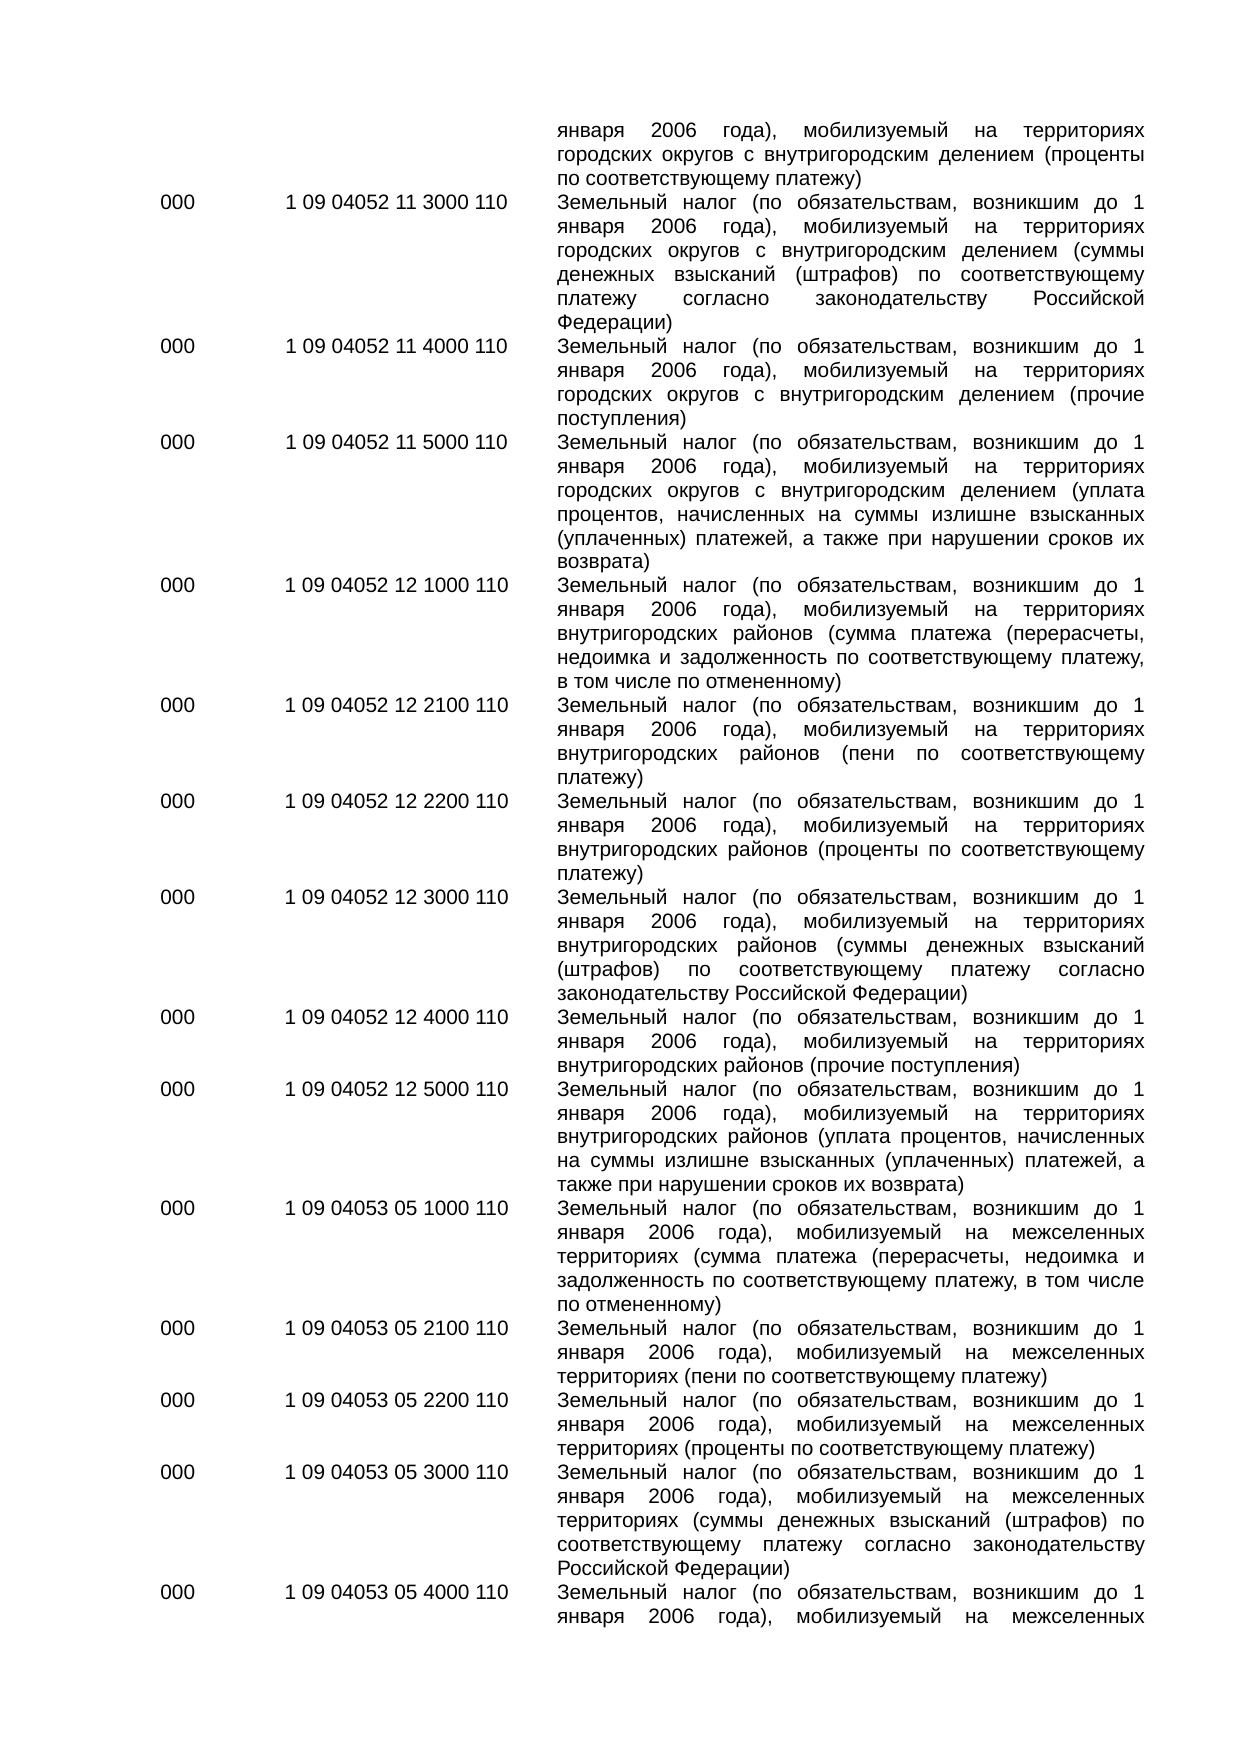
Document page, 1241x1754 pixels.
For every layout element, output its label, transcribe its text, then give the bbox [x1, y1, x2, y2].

table_cell 1 09 04052 11 4000 110 [237, 334, 556, 429]
table_cell [237, 118, 556, 190]
table_cell Земельный налог (по обязательствам, возникшим до 1 января 2006 года), мобилизуемый на территориях городских округов с внутригородским делением (прочие поступления) [556, 334, 1146, 429]
table_cell 000 [118, 1460, 237, 1579]
table_cell 1 09 04053 05 4000 110 [237, 1580, 556, 1627]
table_cell 1 09 04052 12 2100 110 [237, 693, 556, 789]
table_cell Земельный налог (по обязательствам, возникшим до 1 января 2006 года), мобилизуемый на межселенных территориях (проценты по соответствующему платежу) [556, 1388, 1146, 1460]
table_cell Земельный налог (по обязательствам, возникшим до 1 января 2006 года), мобилизуемый на межселенных территориях (пени по соответствующему платежу) [556, 1316, 1146, 1388]
table_cell 1 09 04052 12 3000 110 [237, 885, 556, 1004]
table_cell 1 09 04052 12 4000 110 [237, 1005, 556, 1076]
table_cell Земельный налог (по обязательствам, возникшим до 1 января 2006 года), мобилизуемый на территориях внутригородских районов (прочие поступления) [556, 1005, 1146, 1076]
table_cell 000 [118, 1388, 237, 1460]
table_cell 1 09 04053 05 3000 110 [237, 1460, 556, 1579]
table_cell 000 [118, 190, 237, 334]
table_cell января 2006 года), мобилизуемый на территориях городских округов с внутригородским делением (проценты по соответствующему платежу) [556, 118, 1146, 190]
table_cell Земельный налог (по обязательствам, возникшим до 1 января 2006 года), мобилизуемый на межселенных территориях (сумма платежа (перерасчеты, недоимка и задолженность по соответствующему платежу, в том числе по отмененному) [556, 1196, 1146, 1316]
table_cell Земельный налог (по обязательствам, возникшим до 1 января 2006 года), мобилизуемый на территориях внутригородских районов (суммы денежных взысканий (штрафов) по соответствующему платежу согласно законодательству Российской Федерации) [556, 885, 1146, 1004]
table_cell 1 09 04053 05 2100 110 [237, 1316, 556, 1388]
table_cell Земельный налог (по обязательствам, возникшим до 1 января 2006 года), мобилизуемый на территориях внутригородских районов (пени по соответствующему платежу) [556, 693, 1146, 789]
table_cell [118, 118, 237, 190]
table_cell 000 [118, 789, 237, 885]
table_cell 000 [118, 1076, 237, 1196]
table_cell 000 [118, 1580, 237, 1627]
table_cell 1 09 04053 05 1000 110 [237, 1196, 556, 1316]
table_cell 1 09 04053 05 2200 110 [237, 1388, 556, 1460]
table_cell 1 09 04052 11 3000 110 [237, 190, 556, 334]
table_cell 1 09 04052 12 1000 110 [237, 573, 556, 693]
table_cell 1 09 04052 12 5000 110 [237, 1076, 556, 1196]
table_cell Земельный налог (по обязательствам, возникшим до 1 января 2006 года), мобилизуемый на территориях внутригородских районов (проценты по соответствующему платежу) [556, 789, 1146, 885]
table_cell Земельный налог (по обязательствам, возникшим до 1 января 2006 года), мобилизуемый на территориях городских округов с внутригородским делением (суммы денежных взысканий (штрафов) по соответствующему платежу согласно законодательству Российской Федерации) [556, 190, 1146, 334]
table_cell 000 [118, 430, 237, 573]
table_cell Земельный налог (по обязательствам, возникшим до 1 января 2006 года), мобилизуемый на территориях городских округов с внутригородским делением (уплата процентов, начисленных на суммы излишне взысканных (уплаченных) платежей, а также при нарушении сроков их возврата) [556, 430, 1146, 573]
table_cell 000 [118, 334, 237, 429]
table_cell Земельный налог (по обязательствам, возникшим до 1 января 2006 года), мобилизуемый на территориях внутригородских районов (сумма платежа (перерасчеты, недоимка и задолженность по соответствующему платежу, в том числе по отмененному) [556, 573, 1146, 693]
table_cell Земельный налог (по обязательствам, возникшим до 1 января 2006 года), мобилизуемый на межселенных [556, 1580, 1146, 1627]
table_cell 000 [118, 693, 237, 789]
table_cell 000 [118, 885, 237, 1004]
table_cell Земельный налог (по обязательствам, возникшим до 1 января 2006 года), мобилизуемый на межселенных территориях (суммы денежных взысканий (штрафов) по соответствующему платежу согласно законодательству Российской Федерации) [556, 1460, 1146, 1579]
table_cell Земельный налог (по обязательствам, возникшим до 1 января 2006 года), мобилизуемый на территориях внутригородских районов (уплата процентов, начисленных на суммы излишне взысканных (уплаченных) платежей, а также при нарушении сроков их возврата) [556, 1076, 1146, 1196]
table_cell 000 [118, 1316, 237, 1388]
table_cell 1 09 04052 12 2200 110 [237, 789, 556, 885]
table_cell 000 [118, 573, 237, 693]
table_cell 000 [118, 1196, 237, 1316]
table_cell 1 09 04052 11 5000 110 [237, 430, 556, 573]
table_cell 000 [118, 1005, 237, 1076]
